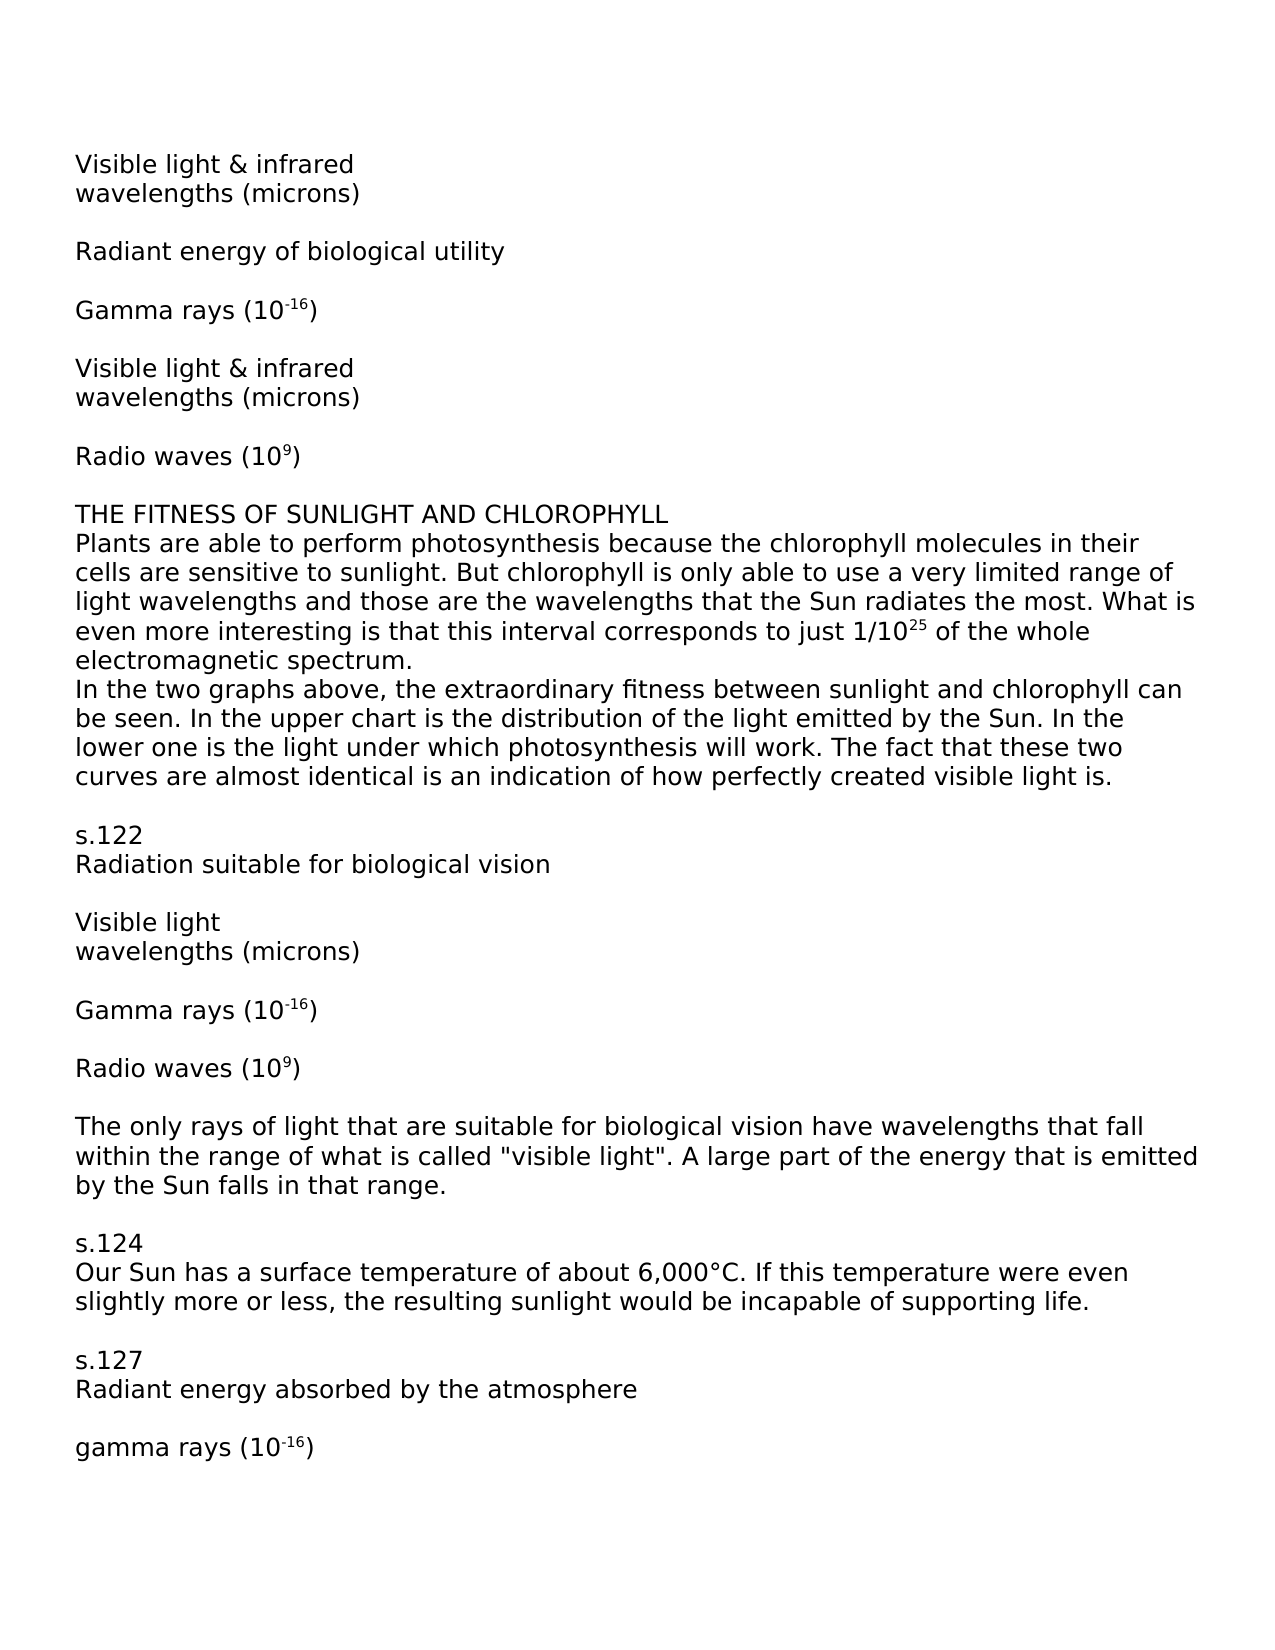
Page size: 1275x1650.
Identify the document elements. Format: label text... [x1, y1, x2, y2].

text Gamma rays (10-16) [75, 296, 1200, 325]
text Radiation suitable for biological vision [75, 850, 1200, 879]
text Radio waves (109) [75, 442, 1200, 471]
text wavelengths (microns) [75, 179, 1200, 208]
text Visible light [75, 908, 1200, 937]
text s.124 [75, 1229, 1200, 1258]
text wavelengths (microns) [75, 937, 1200, 967]
text gamma rays (10-16) [75, 1433, 1200, 1462]
text Radiant energy absorbed by the atmosphere [75, 1375, 1200, 1404]
text Radiant energy of biological utility [75, 237, 1200, 267]
text Gamma rays (10-16) [75, 996, 1200, 1025]
text Plants are able to perform photosynthesis because the chlorophyll molecules in their cells are sensitive to sunlight. But chlorophyll is only able to use a very limited range of light wavelengths and those are the wavelengths that the Sun radiates the most. What is even more interesting is that this interval corresponds to just 1/1025 of the whole electromagnetic spectrum. [75, 529, 1200, 675]
text s.122 [75, 821, 1200, 850]
text s.127 [75, 1346, 1200, 1375]
text THE FITNESS OF SUNLIGHT AND CHLOROPHYLL [75, 500, 1200, 529]
text The only rays of light that are suitable for biological vision have wavelengths that fall within the range of what is called "visible light". A large part of the energy that is emitted by the Sun falls in that range. [75, 1112, 1200, 1200]
text Our Sun has a surface temperature of about 6,000°C. If this temperature were even slightly more or less, the resulting sunlight would be incapable of supporting life. [75, 1258, 1200, 1317]
text Radio waves (109) [75, 1054, 1200, 1083]
text In the two graphs above, the extraordinary fitness between sunlight and chlorophyll can be seen. In the upper chart is the distribution of the light emitted by the Sun. In the lower one is the light under which photosynthesis will work. The fact that these two curves are almost identical is an indication of how perfectly created visible light is. [75, 675, 1200, 792]
text wavelengths (microns) [75, 383, 1200, 412]
text Visible light & infrared [75, 150, 1200, 179]
text Visible light & infrared [75, 354, 1200, 383]
